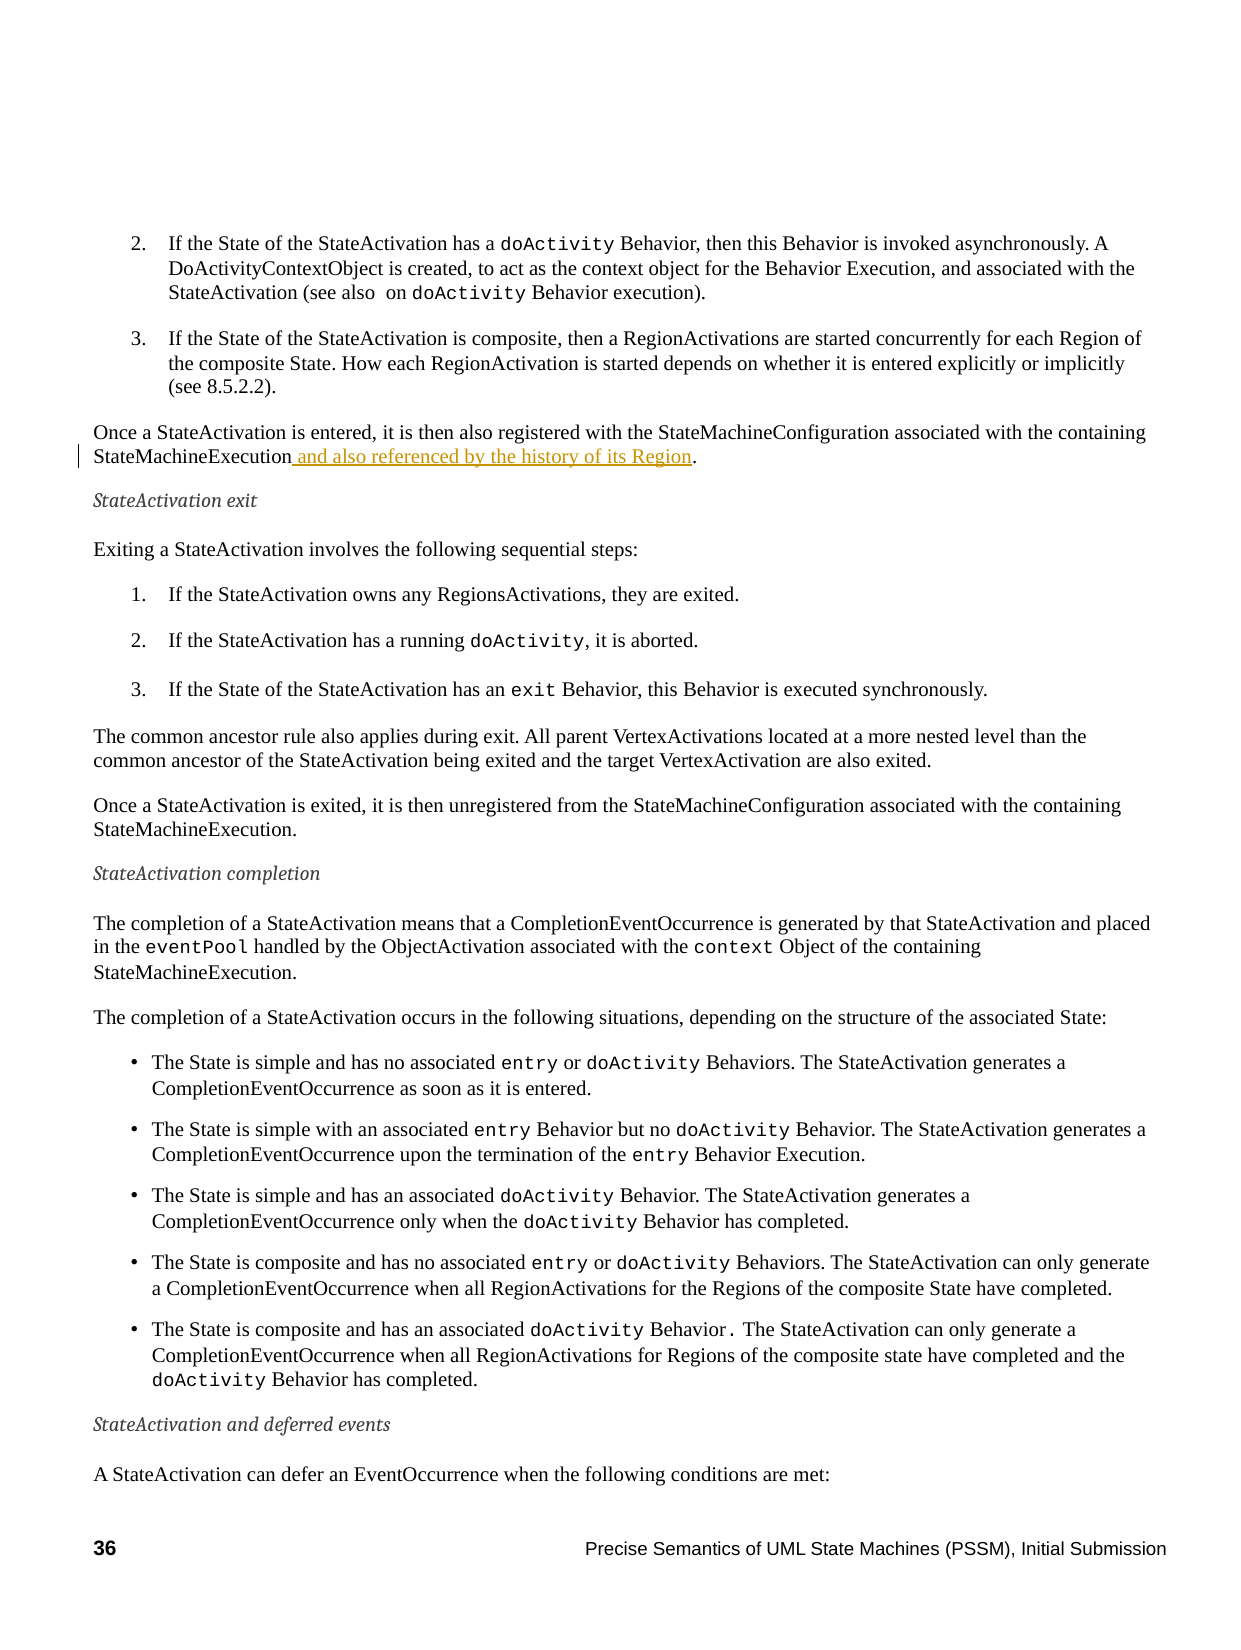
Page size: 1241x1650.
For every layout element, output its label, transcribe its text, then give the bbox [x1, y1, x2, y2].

text Once a StateActivation is entered, it is then also registered with the StateMachineConfiguration associated with the containing StateMachineExecution and also referenced by the history of its Region. [93, 419, 1164, 468]
list If the State of the StateActivation has a doActivity Behavior, then this Behavior is invoked asynchronously. A DoActivityContextObject is created, to act as the context object for the Behavior Execution, and associated with the StateActivation (see also on doActivity Behavior execution). [131, 231, 1164, 305]
list The State is simple and has no associated entry or doActivity Behaviors. The StateActivation generates a CompletionEventOccurrence as soon as it is entered. [131, 1050, 1164, 1100]
text The completion of a StateActivation means that a CompletionEventOccurrence is generated by that StateActivation and placed in the eventPool handled by the ObjectActivation associated with the context Object of the containing StateMachineExecution. [93, 910, 1164, 984]
list The State is simple and has an associated doActivity Behavior. The StateActivation generates a CompletionEventOccurrence only when the doActivity Behavior has completed. [131, 1183, 1164, 1234]
list If the State of the StateActivation has an exit Behavior, this Behavior is executed synchronously. [131, 677, 1164, 702]
text The completion of a StateActivation occurs in the following situations, depending on the structure of the associated State: [93, 1005, 1164, 1029]
list If the StateActivation owns any RegionsActivations, they are exited. [131, 582, 1164, 606]
list The State is composite and has an associated doActivity Behavior. The StateActivation can only generate a CompletionEventOccurrence when all RegionActivations for Regions of the composite state have completed and the doActivity Behavior has completed. [131, 1317, 1164, 1392]
list The State is simple with an associated entry Behavior but no doActivity Behavior. The StateActivation generates a CompletionEventOccurrence upon the termination of the entry Behavior Execution. [131, 1117, 1164, 1167]
subtitle StateActivation and deferred events [93, 1413, 1164, 1437]
text The common ancestor rule also applies during exit. All parent VertexActivations located at a more nested level than the common ancestor of the StateActivation being exited and the target VertexActivation are also exited. [93, 723, 1164, 772]
list If the State of the StateActivation is composite, then a RegionActivations are started concurrently for each Region of the composite State. How each RegionActivation is started depends on whether it is entered explicitly or implicitly (see 8.5.2.2). [131, 326, 1164, 398]
text Exiting a StateActivation involves the following sequential steps: [93, 537, 1164, 561]
text Once a StateActivation is exited, it is then unregistered from the StateMachineConfiguration associated with the containing StateMachineExecution. [93, 793, 1164, 841]
subtitle StateActivation exit [93, 489, 1164, 513]
list The State is composite and has no associated entry or doActivity Behaviors. The StateActivation can only generate a CompletionEventOccurrence when all RegionActivations for the Regions of the composite State have completed. [131, 1250, 1164, 1300]
subtitle StateActivation completion [93, 862, 1164, 886]
list If the StateActivation has a running doActivity, it is aborted. [131, 627, 1164, 653]
text A StateActivation can defer an EventOccurrence when the following conditions are met: [93, 1462, 1164, 1486]
